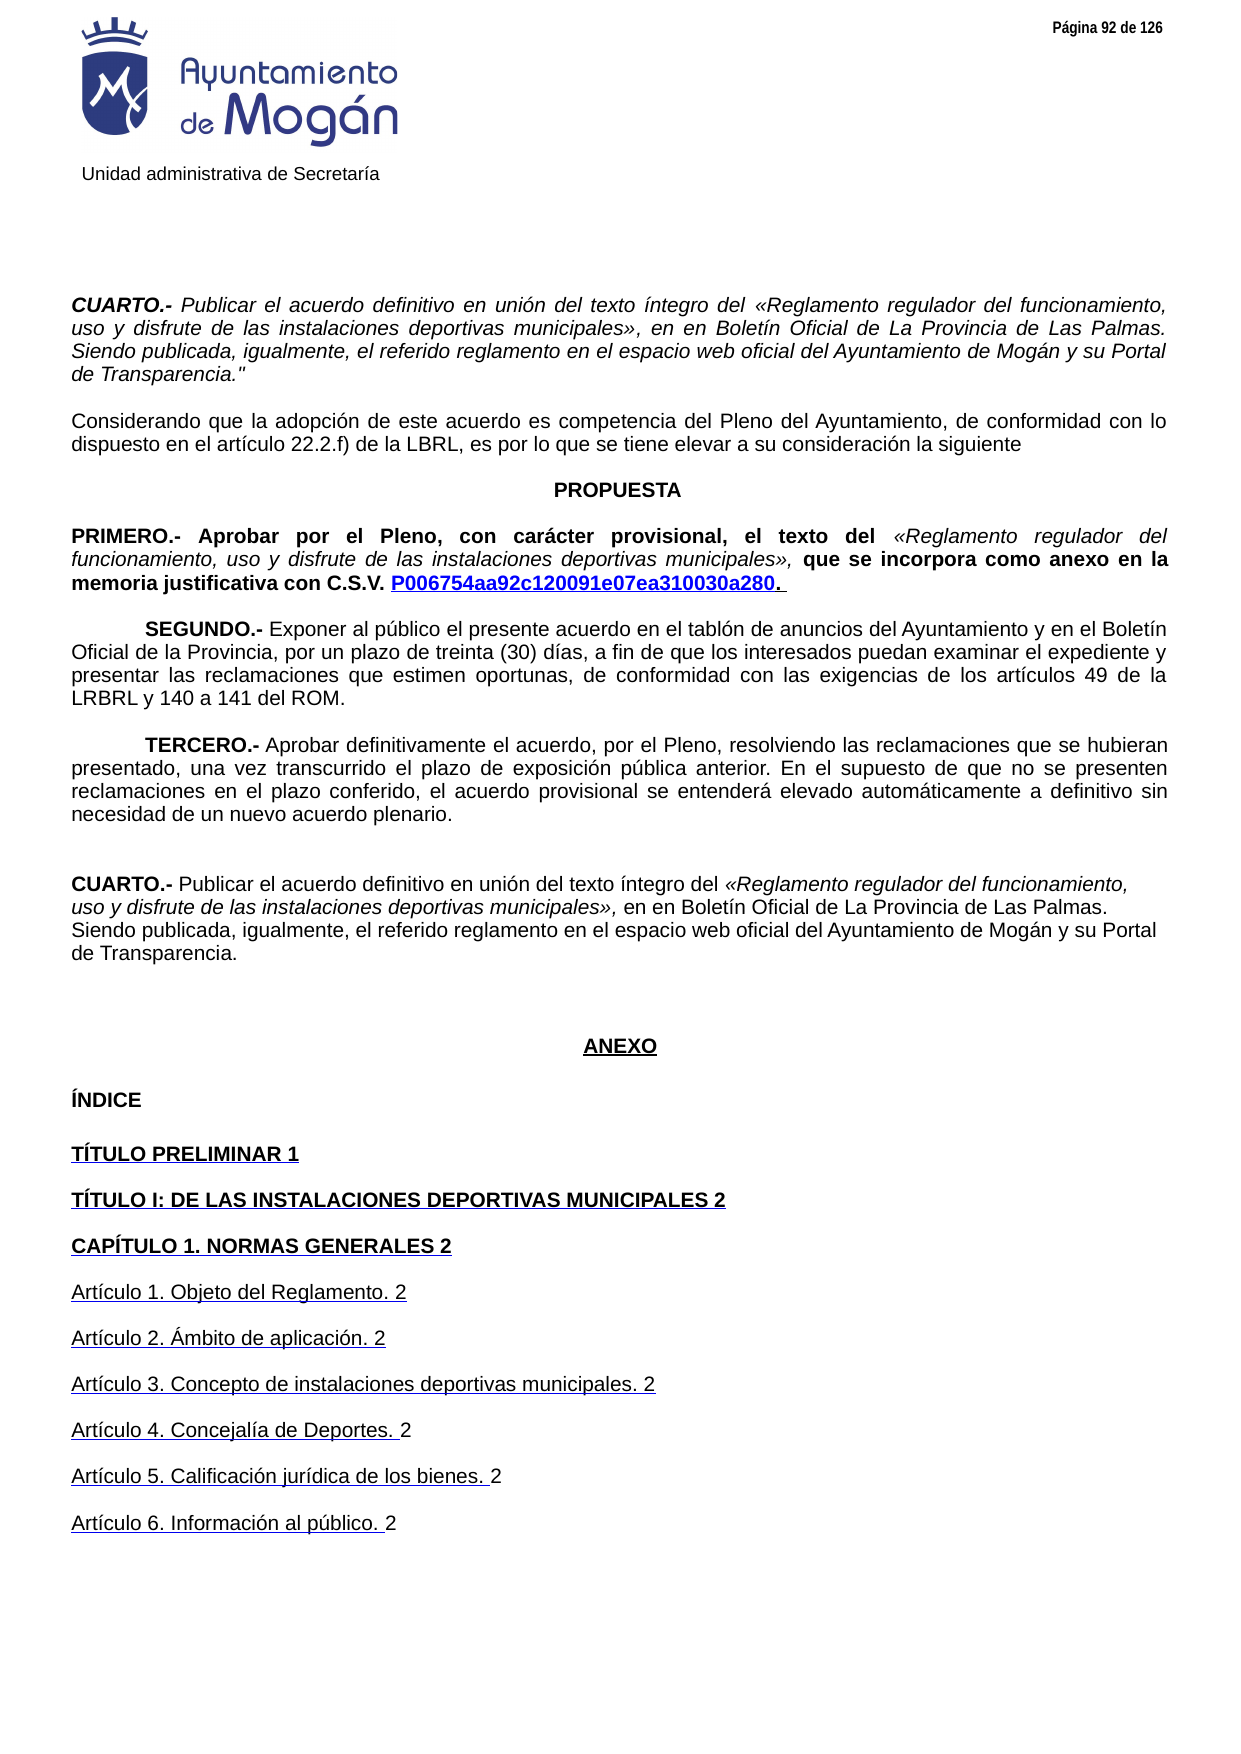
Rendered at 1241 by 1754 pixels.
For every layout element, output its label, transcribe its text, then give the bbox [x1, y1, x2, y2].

text SEGUNDO.- Exponer al público el presente acuerdo en el tablón de anuncios del Ayuntamiento y en el Boletín Oficial de la Provincia, por un plazo de treinta (30) días, a fin de que los interesados puedan examinar el expediente y presentar las reclamaciones que estimen oportunas, de conformidad con las exigencias de los artículos 49 de la LRBRL y 140 a 141 del ROM. [71, 617, 1169, 710]
text Artículo 3. Concepto de instalaciones deportivas municipales. 2 [71, 1373, 1169, 1396]
text CUARTO.- Publicar el acuerdo definitivo en unión del texto íntegro del «Reglamento regulador del funcionamiento, uso y disfrute de las instalaciones deportivas municipales», en en Boletín Oficial de La Provincia de Las Palmas. Siendo publicada, igualmente, el referido reglamento en el espacio web oficial del Ayuntamiento de Mogán y su Portal de Transparencia." [71, 270, 1169, 386]
text Considerando que la adopción de este acuerdo es competencia del Pleno del Ayuntamiento, de conformidad con lo dispuesto en el artículo 22.2.f) de la LBRL, es por lo que se tiene elevar a su consideración la siguiente [71, 409, 1169, 456]
text Artículo 4. Concejalía de Deportes. 2 [71, 1419, 1169, 1442]
text Artículo 2. Ámbito de aplicación. 2 [71, 1327, 1169, 1350]
text PRIMERO.- Aprobar por el Pleno, con carácter provisional, el texto del «Reglamento regulador del funcionamiento, uso y disfrute de las instalaciones deportivas municipales», que se incorpora como anexo en la memoria justificativa con C.S.V. P006754aa92c120091e07ea310030a280. [71, 525, 1169, 594]
text Artículo 5. Calificación jurídica de los bienes. 2 [71, 1465, 1169, 1488]
text CAPÍTULO 1. NORMAS GENERALES 2 [71, 1234, 1169, 1258]
text ANEXO [71, 1034, 1169, 1057]
text TÍTULO PRELIMINAR 1 [71, 1142, 1169, 1165]
text TERCERO.- Aprobar definitivamente el acuerdo, por el Pleno, resolviendo las reclamaciones que se hubieran presentado, una vez transcurrido el plazo de exposición pública anterior. En el supuesto de que no se presenten reclamaciones en el plazo conferido, el acuerdo provisional se entenderá elevado automáticamente a definitivo sin necesidad de un nuevo acuerdo plenario. [71, 733, 1169, 826]
picture [81, 17, 398, 153]
text CUARTO.- Publicar el acuerdo definitivo en unión del texto íntegro del «Reglamento regulador del funcionamiento, uso y disfrute de las instalaciones deportivas municipales», en en Boletín Oficial de La Provincia de Las Palmas. Siendo publicada, igualmente, el referido reglamento en el espacio web oficial del Ayuntamiento de Mogán y su Portal de Transparencia. [71, 849, 1169, 965]
subtitle ÍNDICE [71, 1088, 1169, 1111]
text PROPUESTA [71, 478, 1169, 502]
text TÍTULO I: DE LAS INSTALACIONES DEPORTIVAS MUNICIPALES 2 [71, 1188, 1169, 1211]
text Artículo 6. Información al público. 2 [71, 1511, 1169, 1534]
text Artículo 1. Objeto del Reglamento. 2 [71, 1281, 1169, 1304]
